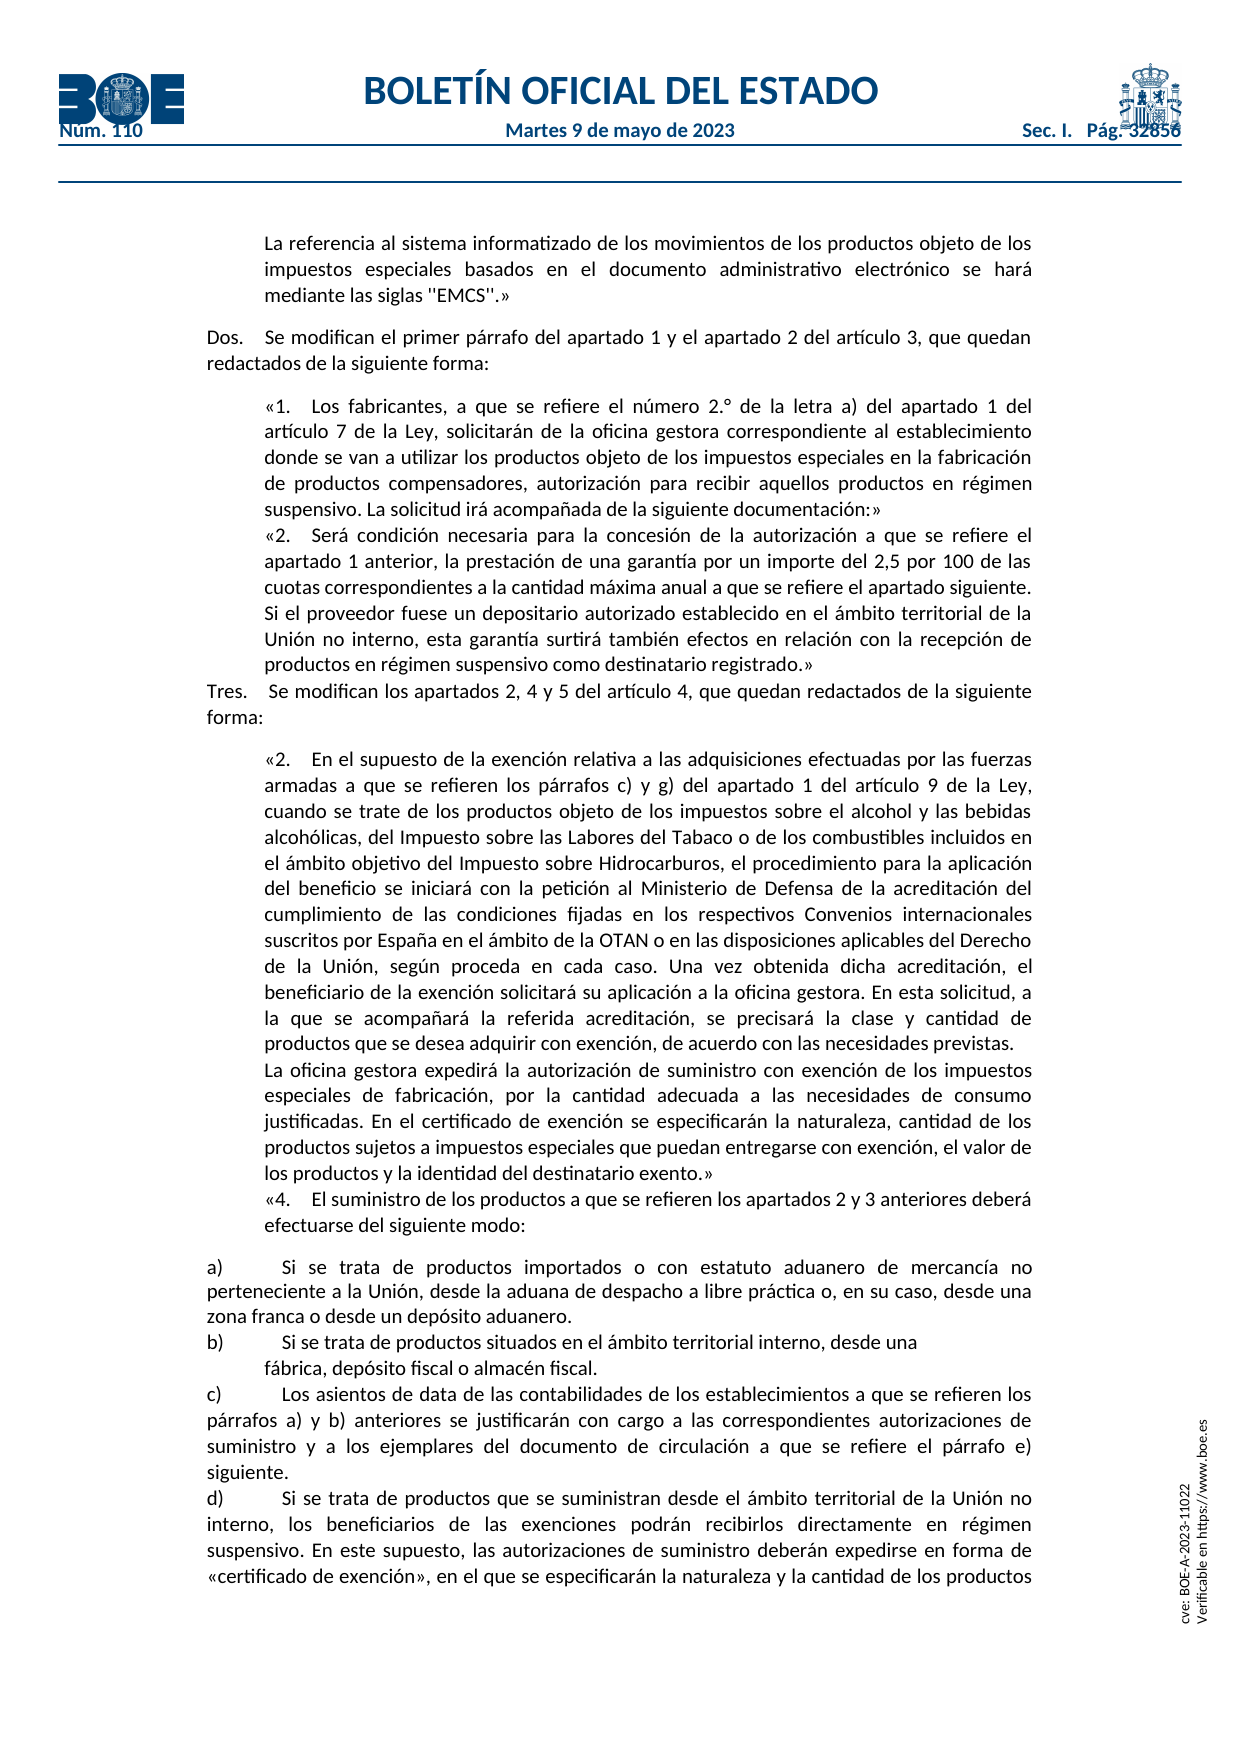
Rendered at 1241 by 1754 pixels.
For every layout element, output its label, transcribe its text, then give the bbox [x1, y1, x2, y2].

text «2. En el supuesto de la exención relativa a las adquisiciones efectuadas por las fuerzas armadas a que se refieren los párrafos c) y g) del apartado 1 del artículo 9 de la Ley, cuando se trate de los productos objeto de los impuestos sobre el alcohol y las bebidas alcohólicas, del Impuesto sobre las Labores del Tabaco o de los combustibles incluidos en el ámbito objetivo del Impuesto sobre Hidrocarburos, el procedimiento para la aplicación del beneficio se iniciará con la petición al Ministerio de Defensa de la acreditación del cumplimiento de las condiciones fijadas en los respectivos Convenios internacionales suscritos por España en el ámbito de la OTAN o en las disposiciones aplicables del Derecho de la Unión, según proceda en cada caso. Una vez obtenida dicha acreditación, el beneficiario de la exención solicitará su aplicación a la oficina gestora. En esta solicitud, a la que se acompañará la referida acreditación, se precisará la clase y cantidad de productos que se desea adquirir con exención, de acuerdo con las necesidades previstas. [264, 746, 1034, 1056]
text fábrica, depósito fiscal o almacén fiscal. [264, 1355, 1034, 1381]
text «1. Los fabricantes, a que se refiere el número 2.° de la letra a) del apartado 1 del artículo 7 de la Ley, solicitarán de la oficina gestora correspondiente al establecimiento donde se van a utilizar los productos objeto de los impuestos especiales en la fabricación de productos compensadores, autorización para recibir aquellos productos en régimen suspensivo. La solicitud irá acompañada de la siguiente documentación:» [264, 393, 1034, 522]
list Si se trata de productos importados o con estatuto aduanero de mercancía no perteneciente a la Unión, desde la aduana de despacho a libre práctica o, en su caso, desde una zona franca o desde un depósito aduanero. [207, 1255, 1034, 1329]
text Tres. Se modifican los apartados 2, 4 y 5 del artículo 4, que quedan redactados de la siguiente forma: [207, 678, 1034, 729]
list Los asientos de data de las contabilidades de los establecimientos a que se refieren los párrafos a) y b) anteriores se justificarán con cargo a las correspondientes autorizaciones de suministro y a los ejemplares del documento de circulación a que se refiere el párrafo e) siguiente. [207, 1382, 1034, 1484]
text La referencia al sistema informatizado de los movimientos de los productos objeto de los impuestos especiales basados en el documento administrativo electrónico se hará mediante las siglas ''EMCS''.» [264, 230, 1034, 307]
text «2. Será condición necesaria para la concesión de la autorización a que se refiere el apartado 1 anterior, la prestación de una garantía por un importe del 2,5 por 100 de las cuotas correspondientes a la cantidad máxima anual a que se refiere el apartado siguiente. Si el proveedor fuese un depositario autorizado establecido en el ámbito territorial de la Unión no interno, esta garantía surtirá también efectos en relación con la recepción de productos en régimen suspensivo como destinatario registrado.» [264, 522, 1034, 677]
list Si se trata de productos que se suministran desde el ámbito territorial de la Unión no interno, los beneficiarios de las exenciones podrán recibirlos directamente en régimen suspensivo. En este supuesto, las autorizaciones de suministro deberán expedirse en forma de «certificado de exención», en el que se especificarán la naturaleza y la cantidad de los productos [207, 1485, 1034, 1588]
list Si se trata de productos situados en el ámbito territorial interno, desde una [207, 1329, 1034, 1354]
text Dos. Se modifican el primer párrafo del apartado 1 y el apartado 2 del artículo 3, que quedan redactados de la siguiente forma: [207, 324, 1034, 376]
text La oficina gestora expedirá la autorización de suministro con exención de los impuestos especiales de fabricación, por la cantidad adecuada a las necesidades de consumo justificadas. En el certificado de exención se especificarán la naturaleza, cantidad de los productos sujetos a impuestos especiales que puedan entregarse con exención, el valor de los productos y la identidad del destinatario exento.» [264, 1057, 1034, 1186]
text «4. El suministro de los productos a que se refieren los apartados 2 y 3 anteriores deberá efectuarse del siguiente modo: [264, 1187, 1034, 1238]
